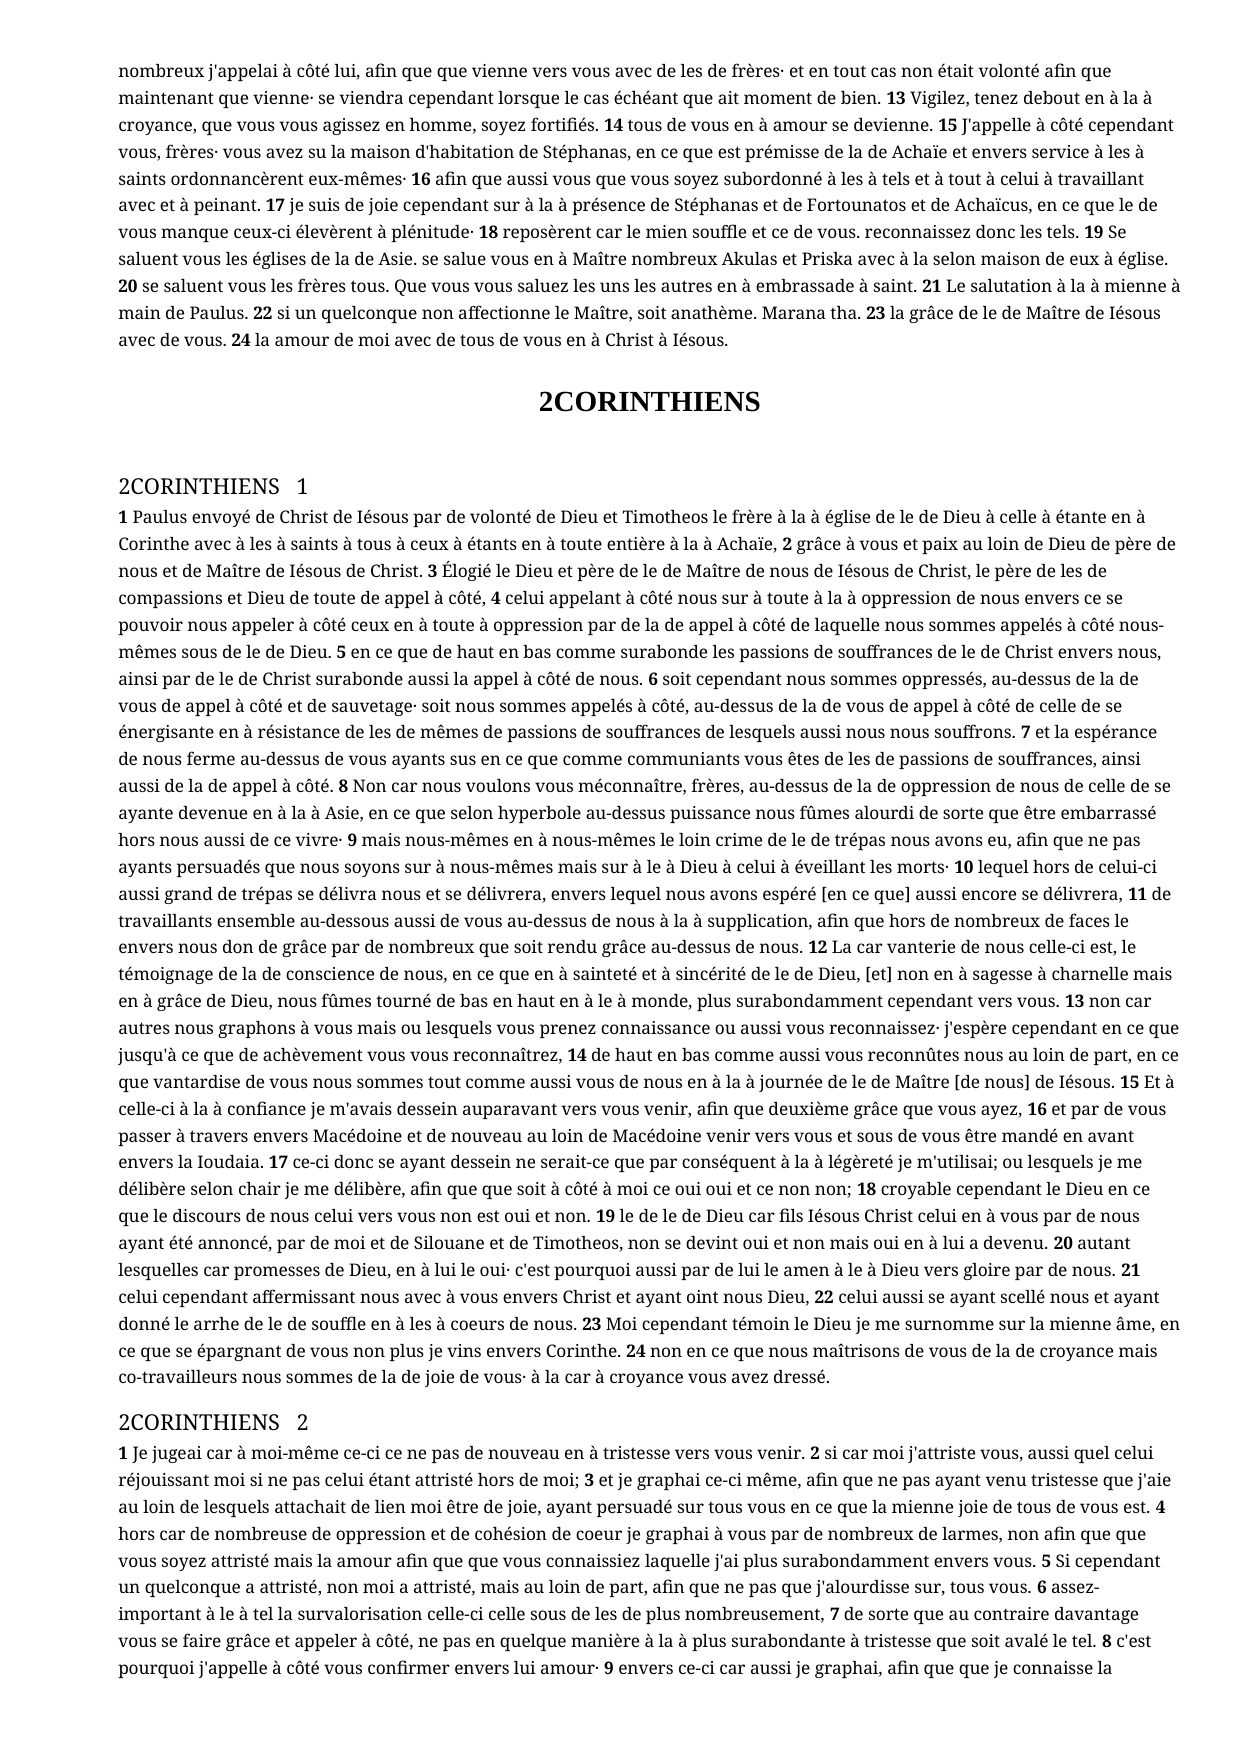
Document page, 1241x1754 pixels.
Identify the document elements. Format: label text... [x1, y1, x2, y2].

text nombreux j'appelai à côté lui, afin que que vienne vers vous avec de les de frères· et en tout cas non était volonté afin que maintenant que vienne· se viendra cependant lorsque le cas échéant que ait moment de bien. 13 Vigilez, tenez debout en à la à croyance, que vous vous agissez en homme, soyez fortifiés. 14 tous de vous en à amour se devienne. 15 J'appelle à côté cependant vous, frères· vous avez su la maison d'habitation de Stéphanas, en ce que est prémisse de la de Achaïe et envers service à les à saints ordonnancèrent eux-mêmes· 16 afin que aussi vous que vous soyez subordonné à les à tels et à tout à celui à travaillant avec et à peinant. 17 je suis de joie cependant sur à la à présence de Stéphanas et de Fortounatos et de Achaïcus, en ce que le de vous manque ceux-ci élevèrent à plénitude· 18 reposèrent car le mien souffle et ce de vous. reconnaissez donc les tels. 19 Se saluent vous les églises de la de Asie. se salue vous en à Maître nombreux Akulas et Priska avec à la selon maison de eux à église. 20 se saluent vous les frères tous. Que vous vous saluez les uns les autres en à embrassade à saint. 21 Le salutation à la à mienne à main de Paulus. 22 si un quelconque non affectionne le Maître, soit anathème. Marana tha. 23 la grâce de le de Maître de Iésous avec de vous. 24 la amour de moi avec de tous de vous en à Christ à Iésous. [118, 59, 1181, 351]
text 1 Paulus envoyé de Christ de Iésous par de volonté de Dieu et Timotheos le frère à la à église de le de Dieu à celle à étante en à Corinthe avec à les à saints à tous à ceux à étants en à toute entière à la à Achaïe, 2 grâce à vous et paix au loin de Dieu de père de nous et de Maître de Iésous de Christ. 3 Élogié le Dieu et père de le de Maître de nous de Iésous de Christ, le père de les de compassions et Dieu de toute de appel à côté, 4 celui appelant à côté nous sur à toute à la à oppression de nous envers ce se pouvoir nous appeler à côté ceux en à toute à oppression par de la de appel à côté de laquelle nous sommes appelés à côté nous-mêmes sous de le de Dieu. 5 en ce que de haut en bas comme surabonde les passions de souffrances de le de Christ envers nous, ainsi par de le de Christ surabonde aussi la appel à côté de nous. 6 soit cependant nous sommes oppressés, au-dessus de la de vous de appel à côté et de sauvetage· soit nous sommes appelés à côté, au-dessus de la de vous de appel à côté de celle de se énergisante en à résistance de les de mêmes de passions de souffrances de lesquels aussi nous nous souffrons. 7 et la espérance de nous ferme au-dessus de vous ayants sus en ce que comme communiants vous êtes de les de passions de souffrances, ainsi aussi de la de appel à côté. 8 Non car nous voulons vous méconnaître, frères, au-dessus de la de oppression de nous de celle de se ayante devenue en à la à Asie, en ce que selon hyperbole au-dessus puissance nous fûmes alourdi de sorte que être embarrassé hors nous aussi de ce vivre· 9 mais nous-mêmes en à nous-mêmes le loin crime de le de trépas nous avons eu, afin que ne pas ayants persuadés que nous soyons sur à nous-mêmes mais sur à le à Dieu à celui à éveillant les morts· 10 lequel hors de celui-ci aussi grand de trépas se délivra nous et se délivrera, envers lequel nous avons espéré [en ce que] aussi encore se délivrera, 11 de travaillants ensemble au-dessous aussi de vous au-dessus de nous à la à supplication, afin que hors de nombreux de faces le envers nous don de grâce par de nombreux que soit rendu grâce au-dessus de nous. 12 La car vanterie de nous celle-ci est, le témoignage de la de conscience de nous, en ce que en à sainteté et à sincérité de le de Dieu, [et] non en à sagesse à charnelle mais en à grâce de Dieu, nous fûmes tourné de bas en haut en à le à monde, plus surabondamment cependant vers vous. 13 non car autres nous graphons à vous mais ou lesquels vous prenez connaissance ou aussi vous reconnaissez· j'espère cependant en ce que jusqu'à ce que de achèvement vous vous reconnaîtrez, 14 de haut en bas comme aussi vous reconnûtes nous au loin de part, en ce que vantardise de vous nous sommes tout comme aussi vous de nous en à la à journée de le de Maître [de nous] de Iésous. 15 Et à celle-ci à la à confiance je m'avais dessein auparavant vers vous venir, afin que deuxième grâce que vous ayez, 16 et par de vous passer à travers envers Macédoine et de nouveau au loin de Macédoine venir vers vous et sous de vous être mandé en avant envers la Ioudaia. 17 ce-ci donc se ayant dessein ne serait-ce que par conséquent à la à légèreté je m'utilisai; ou lesquels je me délibère selon chair je me délibère, afin que que soit à côté à moi ce oui oui et ce non non; 18 croyable cependant le Dieu en ce que le discours de nous celui vers vous non est oui et non. 19 le de le de Dieu car fils Iésous Christ celui en à vous par de nous ayant été annoncé, par de moi et de Silouane et de Timotheos, non se devint oui et non mais oui en à lui a devenu. 20 autant lesquelles car promesses de Dieu, en à lui le oui· c'est pourquoi aussi par de lui le amen à le à Dieu vers gloire par de nous. 21 celui cependant affermissant nous avec à vous envers Christ et ayant oint nous Dieu, 22 celui aussi se ayant scellé nous et ayant donné le arrhe de le de souffle en à les à coeurs de nous. 23 Moi cependant témoin le Dieu je me surnomme sur la mienne âme, en ce que se épargnant de vous non plus je vins envers Corinthe. 24 non en ce que nous maîtrisons de vous de la de croyance mais co-travailleurs nous sommes de la de joie de vous· à la car à croyance vous avez dressé. [118, 506, 1181, 1389]
text 2CORINTHIENS 1 [118, 471, 1181, 501]
subtitle 2CORINTHIENS [118, 384, 1181, 417]
text 1 Je jugeai car à moi-même ce-ci ce ne pas de nouveau en à tristesse vers vous venir. 2 si car moi j'attriste vous, aussi quel celui réjouissant moi si ne pas celui étant attristé hors de moi; 3 et je graphai ce-ci même, afin que ne pas ayant venu tristesse que j'aie au loin de lesquels attachait de lien moi être de joie, ayant persuadé sur tous vous en ce que la mienne joie de tous de vous est. 4 hors car de nombreuse de oppression et de cohésion de coeur je graphai à vous par de nombreux de larmes, non afin que que vous soyez attristé mais la amour afin que que vous connaissiez laquelle j'ai plus surabondamment envers vous. 5 Si cependant un quelconque a attristé, non moi a attristé, mais au loin de part, afin que ne pas que j'alourdisse sur, tous vous. 6 assez-important à le à tel la survalorisation celle-ci celle sous de les de plus nombreusement, 7 de sorte que au contraire davantage vous se faire grâce et appeler à côté, ne pas en quelque manière à la à plus surabondante à tristesse que soit avalé le tel. 8 c'est pourquoi j'appelle à côté vous confirmer envers lui amour· 9 envers ce-ci car aussi je graphai, afin que que je connaisse la [118, 1441, 1181, 1679]
text 2CORINTHIENS 2 [118, 1407, 1181, 1437]
